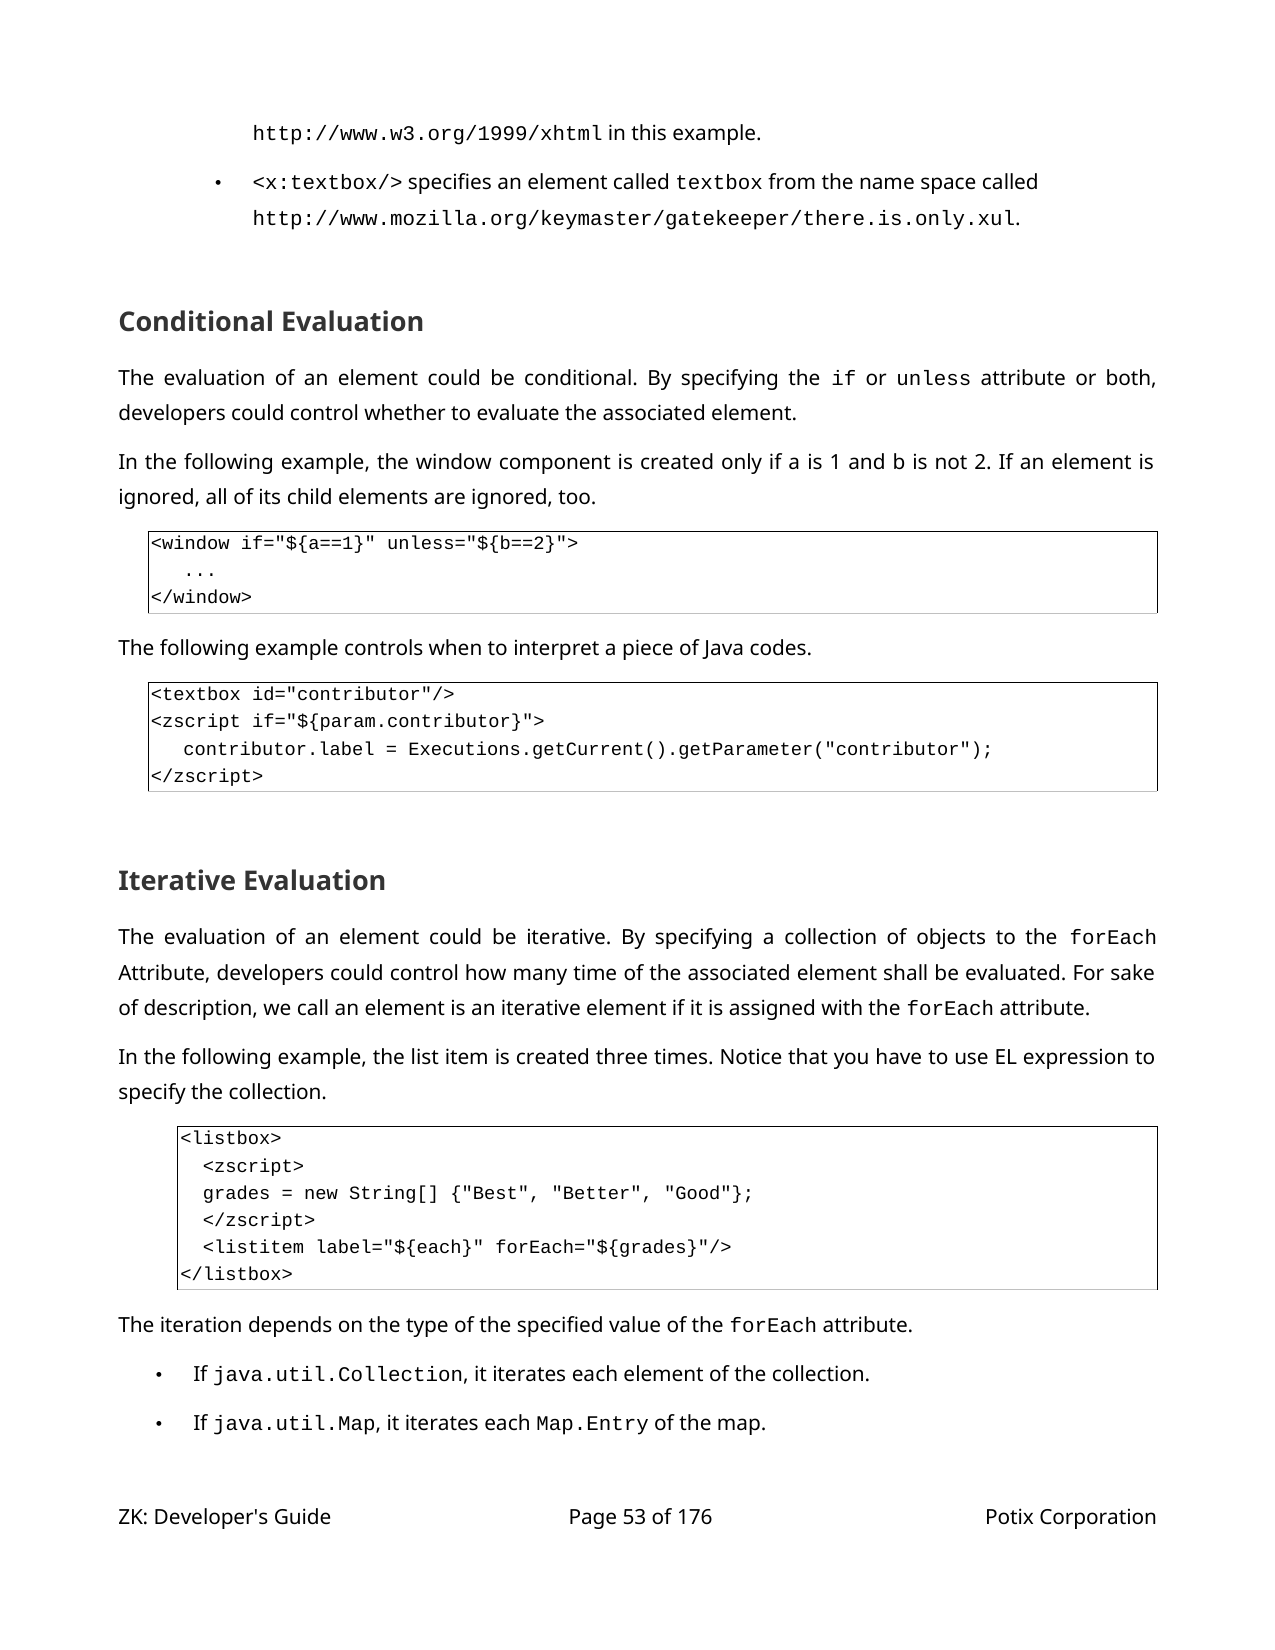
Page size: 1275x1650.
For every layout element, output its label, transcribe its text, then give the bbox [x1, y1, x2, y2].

text </zscript> [178, 1208, 1157, 1232]
text <listitem label="${each}" forEach="${grades}"/> [178, 1235, 1157, 1259]
text <textbox id="contributor"/> [149, 683, 1157, 706]
text The following example controls when to interpret a piece of Java codes. [118, 633, 1157, 662]
text </zscript> [149, 764, 1157, 791]
text <zscript if="${param.contributor}"> [149, 709, 1157, 734]
text contributor.label = Executions.getCurrent().getParameter("contributor"); [149, 737, 1157, 761]
text ... [149, 558, 1157, 582]
list <x:textbox/> specifies an element called textbox from the name space called http://www.mozilla.org/keymaster/gatekeeper/there.is.only.xul. [215, 167, 1157, 231]
subtitle Iterative Evaluation [118, 862, 1157, 899]
text <listbox> [178, 1127, 1157, 1151]
text <zscript> [178, 1153, 1157, 1178]
text The iteration depends on the type of the specified value of the forEach attribute. [118, 1310, 1157, 1339]
list If java.util.Collection, it iterates each element of the collection. [156, 1359, 1157, 1388]
text The evaluation of an element could be conditional. By specifying the if or unless attribute or both, developers could control whether to evaluate the associated element. [118, 363, 1157, 426]
text </window> [149, 585, 1157, 613]
text grades = new String[] {"Best", "Better", "Good"}; [178, 1181, 1157, 1205]
subtitle Conditional Evaluation [118, 302, 1157, 339]
text </listbox> [178, 1262, 1157, 1289]
text The evaluation of an element could be iterative. By specifying a collection of objects to the forEach Attribute, developers could control how many time of the associated element shall be evaluated. For sake of description, we call an element is an iterative element if it is assigned with the forEach attribute. [118, 922, 1157, 1022]
list http://www.w3.org/1999/xhtml in this example. [215, 118, 1157, 147]
text <window if="${a==1}" unless="${b==2}"> [149, 532, 1157, 555]
text In the following example, the list item is created three times. Notice that you have to use EL expression to specify the collection. [118, 1042, 1157, 1106]
text In the following example, the window component is created only if a is 1 and b is not 2. If an element is ignored, all of its child elements are ignored, too. [118, 447, 1157, 510]
list If java.util.Map, it iterates each Map.Entry of the map. [156, 1408, 1157, 1437]
